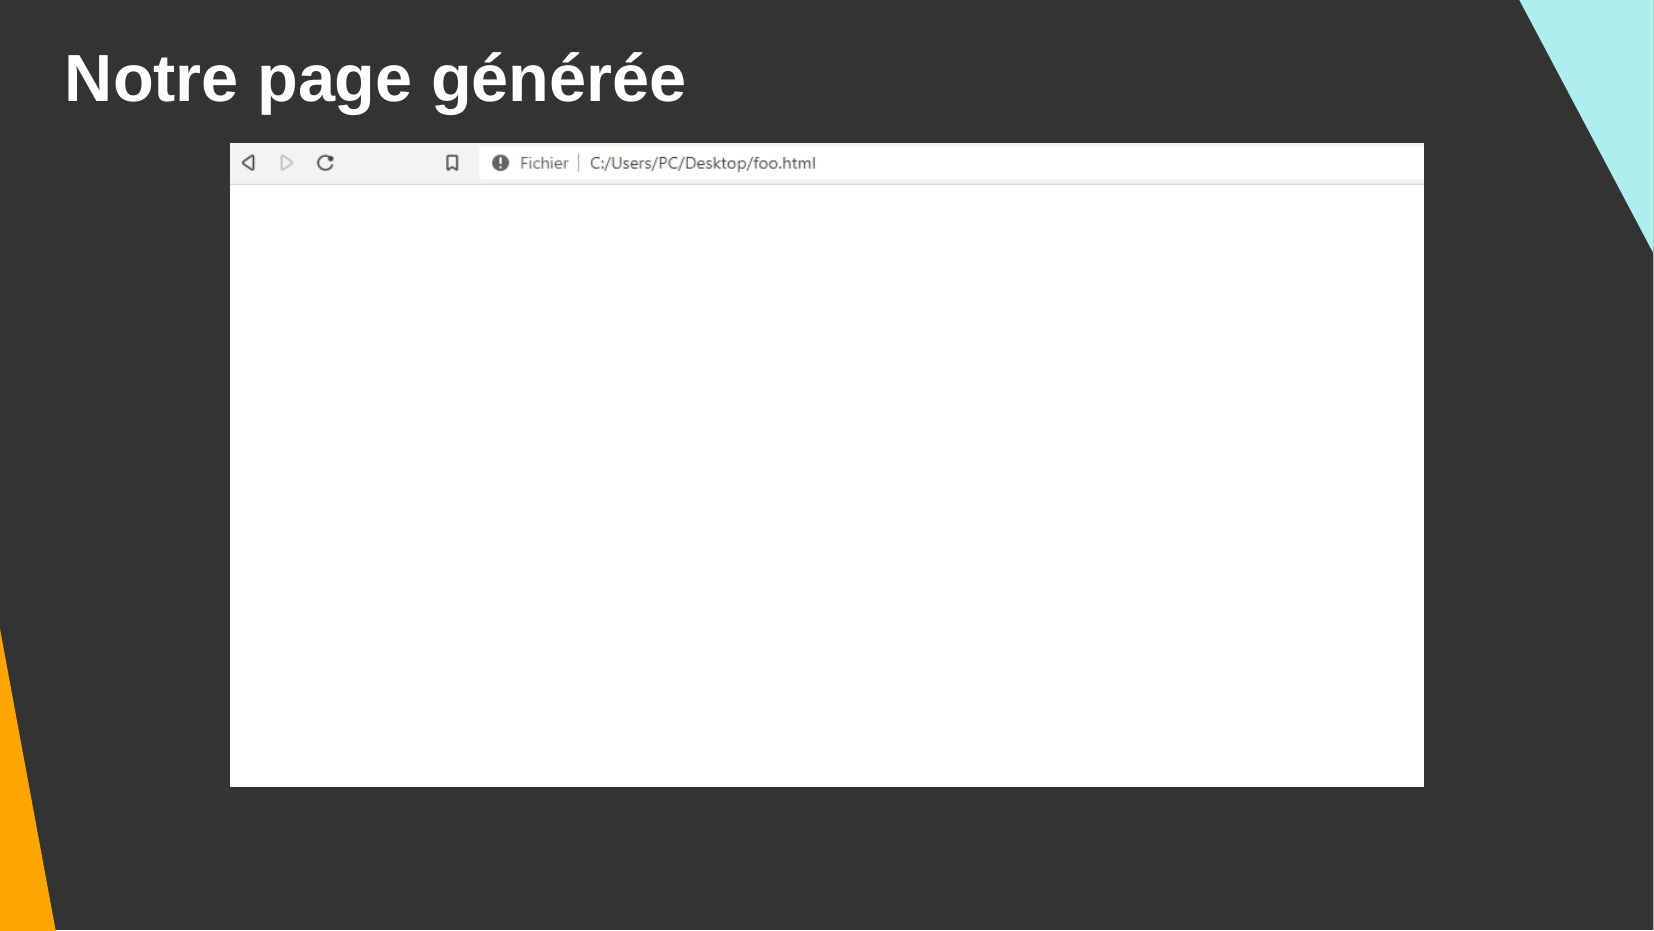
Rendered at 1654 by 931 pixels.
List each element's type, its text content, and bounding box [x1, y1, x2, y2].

picture [230, 143, 1424, 787]
title Notre page générée [64, 40, 1553, 118]
text_box [0, 628, 56, 931]
text_box [1519, 0, 1654, 255]
